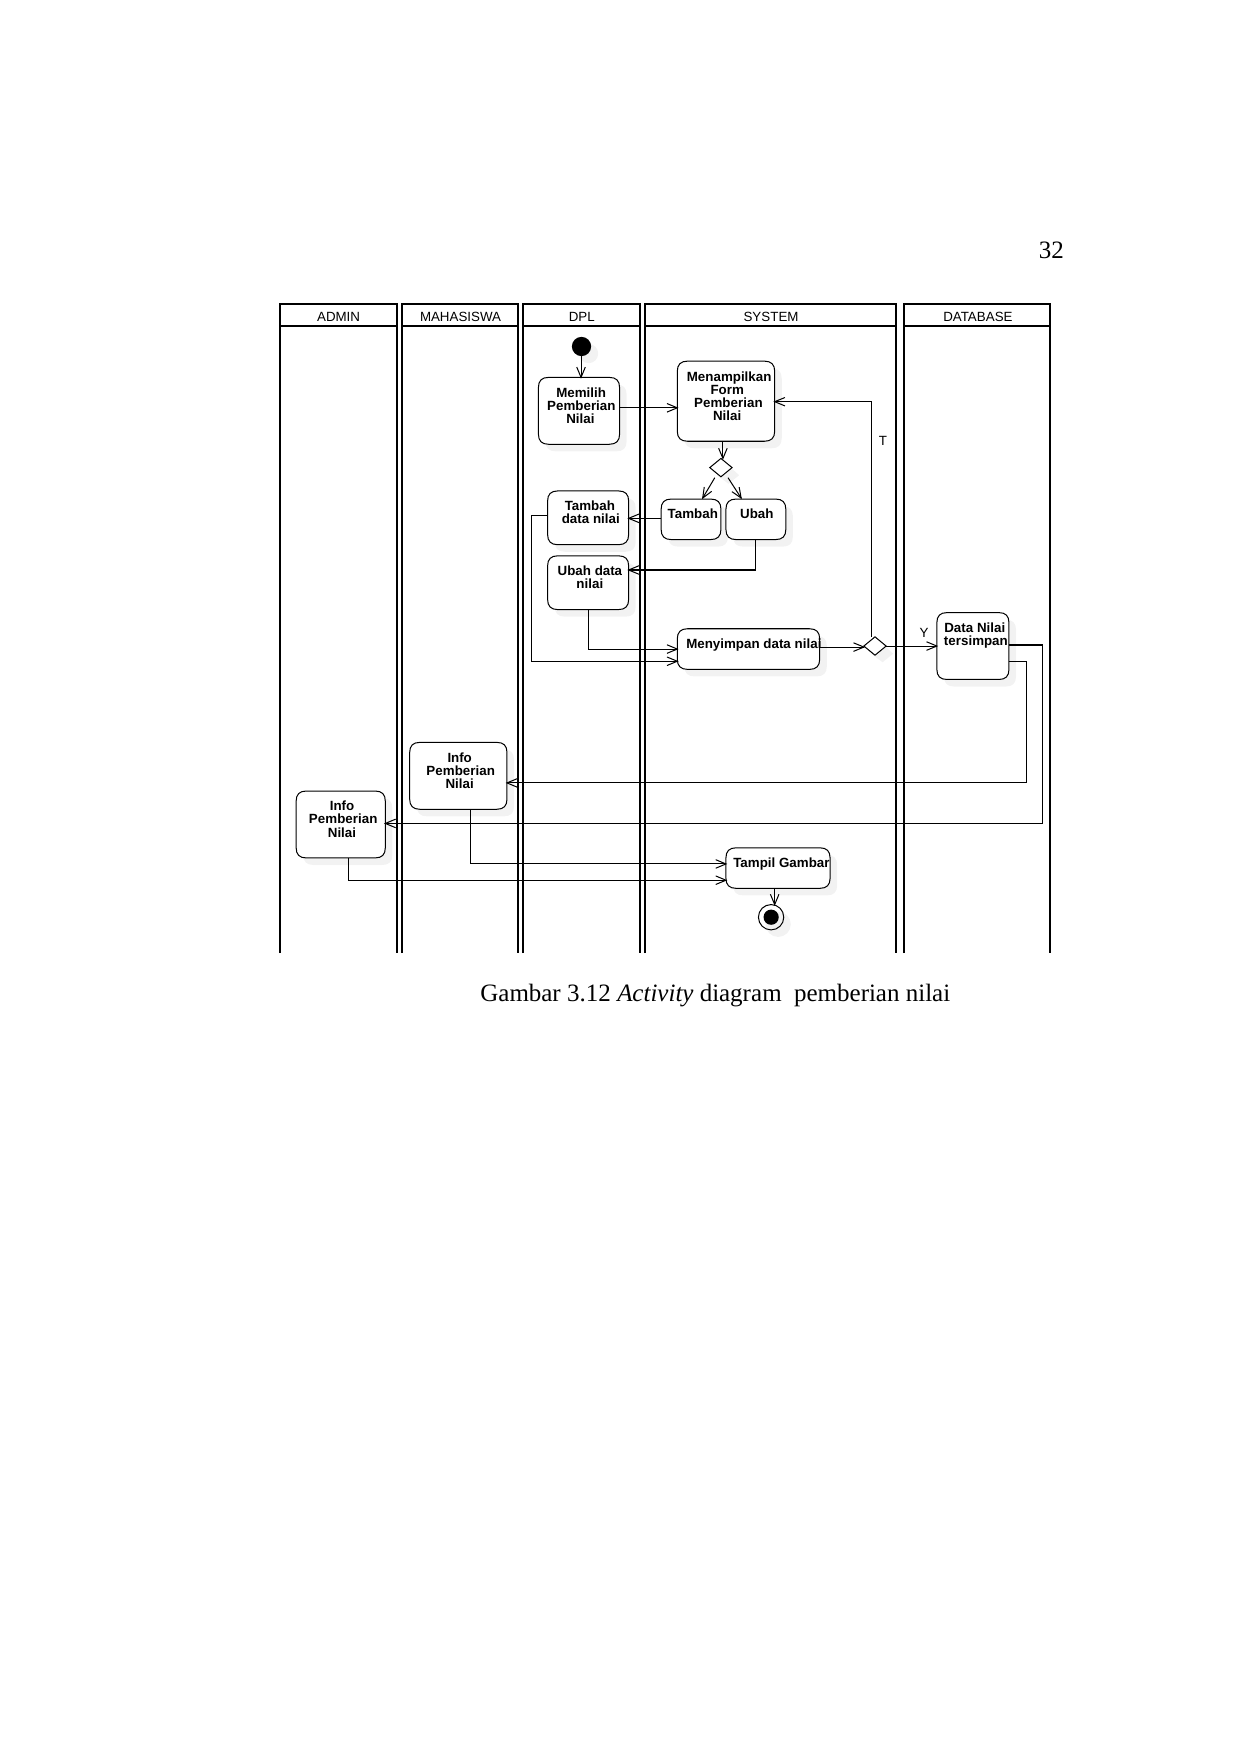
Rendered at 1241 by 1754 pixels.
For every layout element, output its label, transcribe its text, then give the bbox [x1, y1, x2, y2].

text Gambar 3.12 Activity diagram pemberian nilai [367, 294, 1063, 1007]
